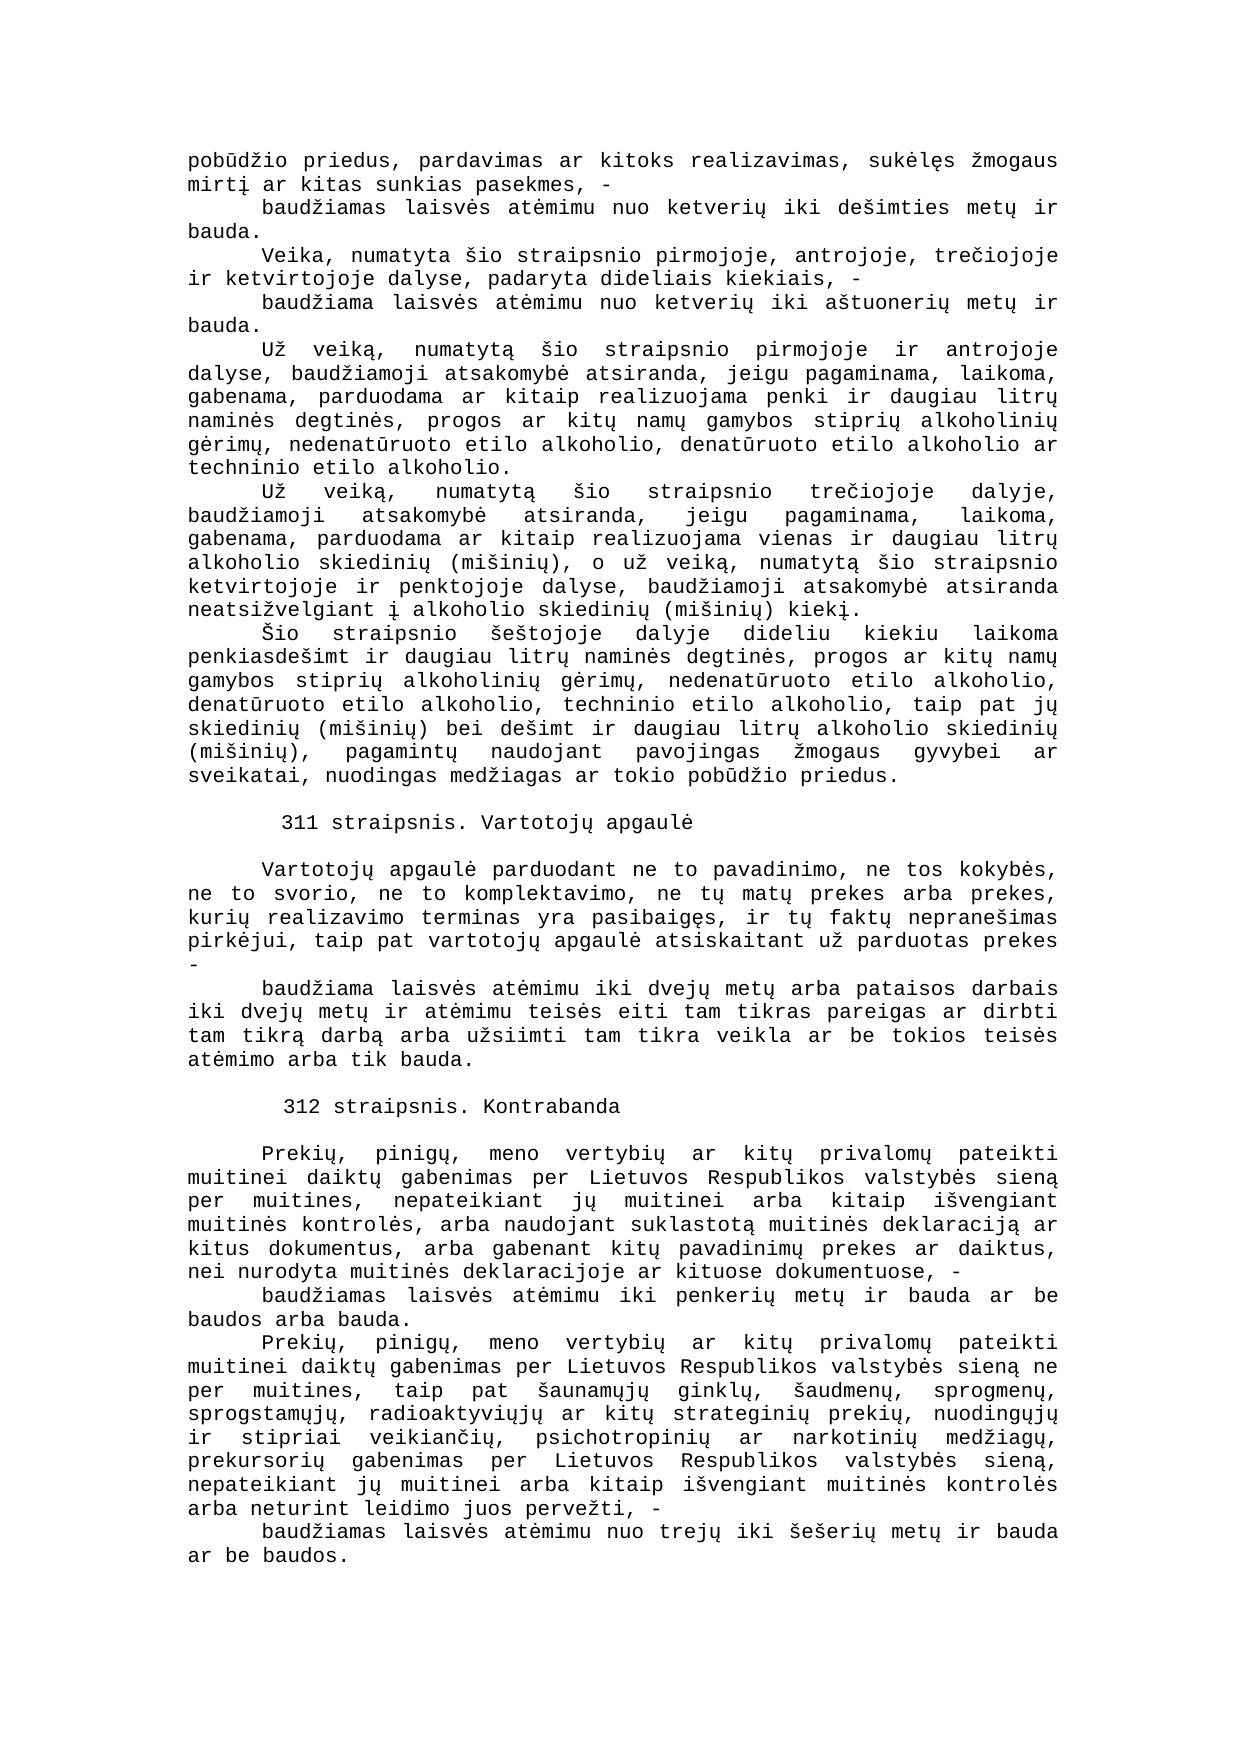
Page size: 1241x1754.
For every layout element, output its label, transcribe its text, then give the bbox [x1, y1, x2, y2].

text 312 straipsnis. Kontrabanda [209, 1096, 1059, 1119]
text Veika, numatyta šio straipsnio pirmojoje, antrojoje, trečiojoje ir ketvirtojoje dalyse, padaryta dideliais kiekiais, - [187, 244, 1059, 292]
text baudžiama laisvės atėmimu iki dvejų metų arba pataisos darbais iki dvejų metų ir atėmimu teisės eiti tam tikras pareigas ar dirbti tam tikrą darbą arba užsiimti tam tikra veikla ar be tokios teisės atėmimo arba tik bauda. [187, 978, 1059, 1072]
text baudžiama laisvės atėmimu nuo ketverių iki aštuonerių metų ir bauda. [187, 292, 1059, 339]
text Už veiką, numatytą šio straipsnio pirmojoje ir antrojoje dalyse, baudžiamoji atsakomybė atsiranda, jeigu pagaminama, laikoma, gabenama, parduodama ar kitaip realizuojama penki ir daugiau litrų naminės degtinės, progos ar kitų namų gamybos stiprių alkoholinių gėrimų, nedenatūruoto etilo alkoholio, denatūruoto etilo alkoholio ar techninio etilo alkoholio. [187, 339, 1059, 481]
text 311 straipsnis. Vartotojų apgaulė [207, 812, 1059, 836]
text pobūdžio priedus, pardavimas ar kitoks realizavimas, sukėlęs žmogaus mirtį ar kitas sunkias pasekmes, - [187, 150, 1059, 197]
text Už veiką, numatytą šio straipsnio trečiojoje dalyje, baudžiamoji atsakomybė atsiranda, jeigu pagaminama, laikoma, gabenama, parduodama ar kitaip realizuojama vienas ir daugiau litrų alkoholio skiedinių (mišinių), o už veiką, numatytą šio straipsnio ketvirtojoje ir penktojoje dalyse, baudžiamoji atsakomybė atsiranda neatsižvelgiant į alkoholio skiedinių (mišinių) kiekį. [187, 481, 1059, 623]
text Prekių, pinigų, meno vertybių ar kitų privalomų pateikti muitinei daiktų gabenimas per Lietuvos Respublikos valstybės sieną per muitines, nepateikiant jų muitinei arba kitaip išvengiant muitinės kontrolės, arba naudojant suklastotą muitinės deklaraciją ar kitus dokumentus, arba gabenant kitų pavadinimų prekes ar daiktus, nei nurodyta muitinės deklaracijoje ar kituose dokumentuose, - [187, 1143, 1059, 1285]
text Vartotojų apgaulė parduodant ne to pavadinimo, ne tos kokybės, ne to svorio, ne to komplektavimo, ne tų matų prekes arba prekes, kurių realizavimo terminas yra pasibaigęs, ir tų faktų nepranešimas pirkėjui, taip pat vartotojų apgaulė atsiskaitant už parduotas prekes - [187, 859, 1059, 978]
text baudžiamas laisvės atėmimu nuo trejų iki šešerių metų ir bauda ar be baudos. [187, 1521, 1059, 1569]
text baudžiamas laisvės atėmimu iki penkerių metų ir bauda ar be baudos arba bauda. [187, 1285, 1059, 1332]
text Šio straipsnio šeštojoje dalyje dideliu kiekiu laikoma penkiasdešimt ir daugiau litrų naminės degtinės, progos ar kitų namų gamybos stiprių alkoholinių gėrimų, nedenatūruoto etilo alkoholio, denatūruoto etilo alkoholio, techninio etilo alkoholio, taip pat jų skiedinių (mišinių) bei dešimt ir daugiau litrų alkoholio skiedinių (mišinių), pagamintų naudojant pavojingas žmogaus gyvybei ar sveikatai, nuodingas medžiagas ar tokio pobūdžio priedus. [187, 623, 1059, 788]
text Prekių, pinigų, meno vertybių ar kitų privalomų pateikti muitinei daiktų gabenimas per Lietuvos Respublikos valstybės sieną ne per muitines, taip pat šaunamųjų ginklų, šaudmenų, sprogmenų, sprogstamųjų, radioaktyviųjų ar kitų strateginių prekių, nuodingųjų ir stipriai veikiančių, psichotropinių ar narkotinių medžiagų, prekursorių gabenimas per Lietuvos Respublikos valstybės sieną, nepateikiant jų muitinei arba kitaip išvengiant muitinės kontrolės arba neturint leidimo juos pervežti, - [187, 1332, 1059, 1521]
text baudžiamas laisvės atėmimu nuo ketverių iki dešimties metų ir bauda. [187, 197, 1059, 244]
